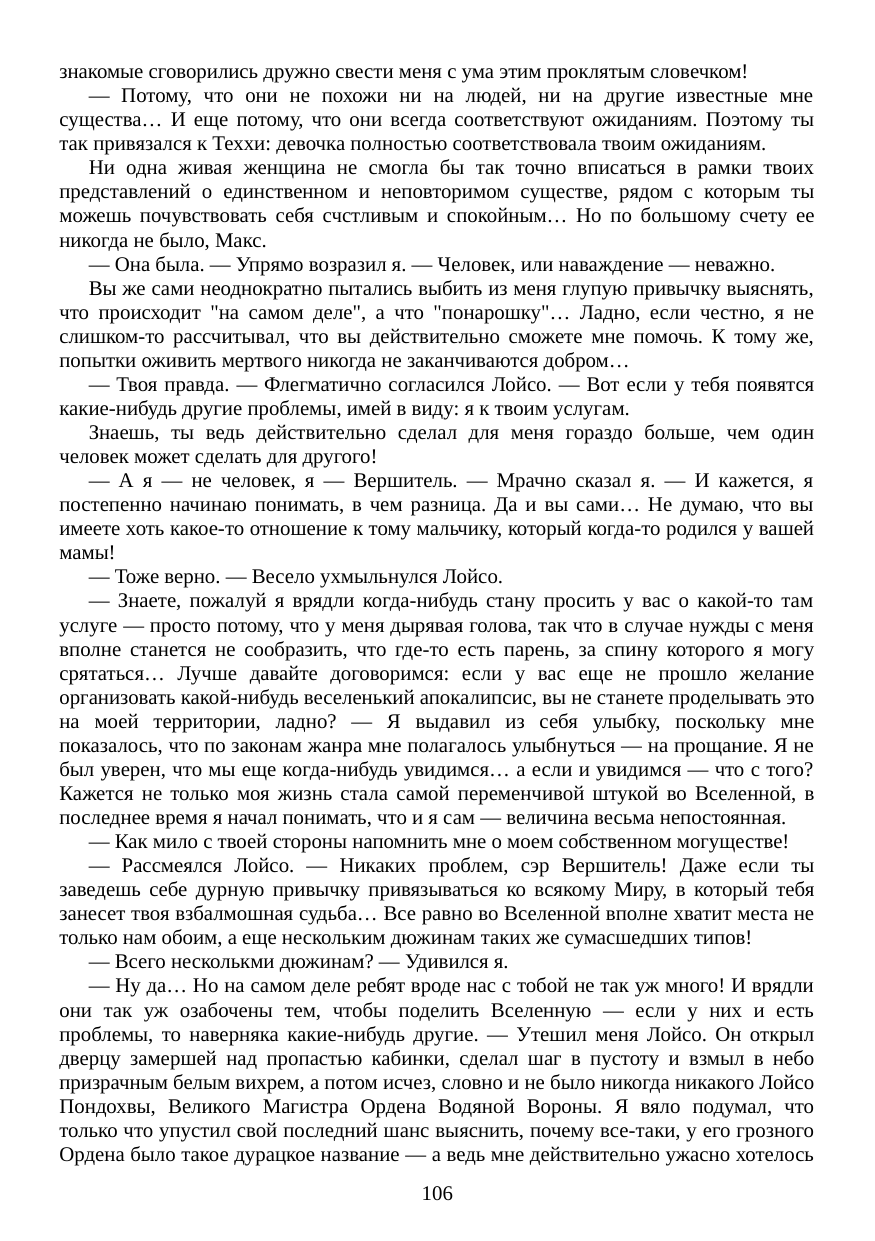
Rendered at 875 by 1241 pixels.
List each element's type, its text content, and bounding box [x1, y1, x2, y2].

text Вы же сами неоднократно пытались выбить из меня глупую привычку выяснять, что происходит "на самом деле", а что "понарошку"… Ладно, если честно, я не слишком-то рассчитывал, что вы действительно сможете мне помочь. К тому же, попытки оживить мертвого никогда не заканчиваются добром… [59, 276, 815, 372]
text — Рассмеялся Лойсо. — Никаких проблем, сэр Вершитель! Даже если ты заведешь себе дурную привычку привязываться ко всякому Миру, в который тебя занесет твоя взбалмошная судьба… Все равно во Вселенной вполне хватит места не только нам обоим, а еще нескольким дюжинам таких же сумасшедших типов! [59, 853, 815, 949]
text — А я — не человек, я — Вершитель. — Мрачно сказал я. — И кажется, я постепенно начинаю понимать, в чем разница. Да и вы сами… Не думаю, что вы имеете хоть какое-то отношение к тому мальчику, который когда-то родился у вашей мамы! [59, 468, 815, 564]
text — Ну да… Но на самом деле ребят вроде нас с тобой не так уж много! И врядли они так уж озабочены тем, чтобы поделить Вселенную — если у них и есть проблемы, то наверняка какие-нибудь другие. — Утешил меня Лойсо. Он открыл дверцу замершей над пропастью кабинки, сделал шаг в пустоту и взмыл в небо призрачным белым вихрем, а потом исчез, словно и не было никогда никакого Лойсо Пондохвы, Великого Магистра Ордена Водяной Вороны. Я вяло подумал, что только что упустил свой последний шанс выяснить, почему все-таки, у его грозного Ордена было такое дурацкое название — а ведь мне действительно ужасно хотелось [59, 973, 815, 1166]
text — Твоя правда. — Флегматично согласился Лойсо. — Вот если у тебя появятся какие-нибудь другие проблемы, имей в виду: я к твоим услугам. [59, 372, 815, 420]
text — Тоже верно. — Весело ухмыльнулся Лойсо. [59, 564, 815, 588]
text — Знаете, пожалуй я врядли когда-нибудь стану просить у вас о какой-то там услуге — просто потому, что у меня дырявая голова, так что в случае нужды с меня вполне станется не сообразить, что где-то есть парень, за спину которого я могу срятаться… Лучше давайте договоримся: если у вас еще не прошло желание организовать какой-нибудь веселенький апокалипсис, вы не станете проделывать это на моей территории, ладно? — Я выдавил из себя улыбку, поскольку мне показалось, что по законам жанра мне полагалось улыбнуться — на прощание. Я не был уверен, что мы еще когда-нибудь увидимся… а если и увидимся — что с того? Кажется не только моя жизнь стала самой переменчивой штукой во Вселенной, в последнее время я начал понимать, что и я сам — величина весьма непостоянная. [59, 588, 815, 829]
text знакомые сговорились дружно свести меня с ума этим проклятым словечком! [59, 59, 815, 83]
text — Она была. — Упрямо возразил я. — Человек, или наваждение — неважно. [59, 252, 815, 276]
text — Как мило с твоей стороны напомнить мне о моем собственном могуществе! [59, 829, 815, 853]
text Знаешь, ты ведь действительно сделал для меня гораздо больше, чем один человек может сделать для другого! [59, 420, 815, 468]
text — Всего несколькми дюжинам? — Удивился я. [59, 949, 815, 973]
text — Потому, что они не похожи ни на людей, ни на другие известные мне существа… И еще потому, что они всегда соответствуют ожиданиям. Поэтому ты так привязался к Теххи: девочка полностью соответствовала твоим ожиданиям. [59, 83, 815, 155]
text Ни одна живая женщина не смогла бы так точно вписаться в рамки твоих представлений о единственном и неповторимом существе, рядом с которым ты можешь почувствовать себя счстливым и спокойным… Но по большому счету ее никогда не было, Макс. [59, 155, 815, 252]
